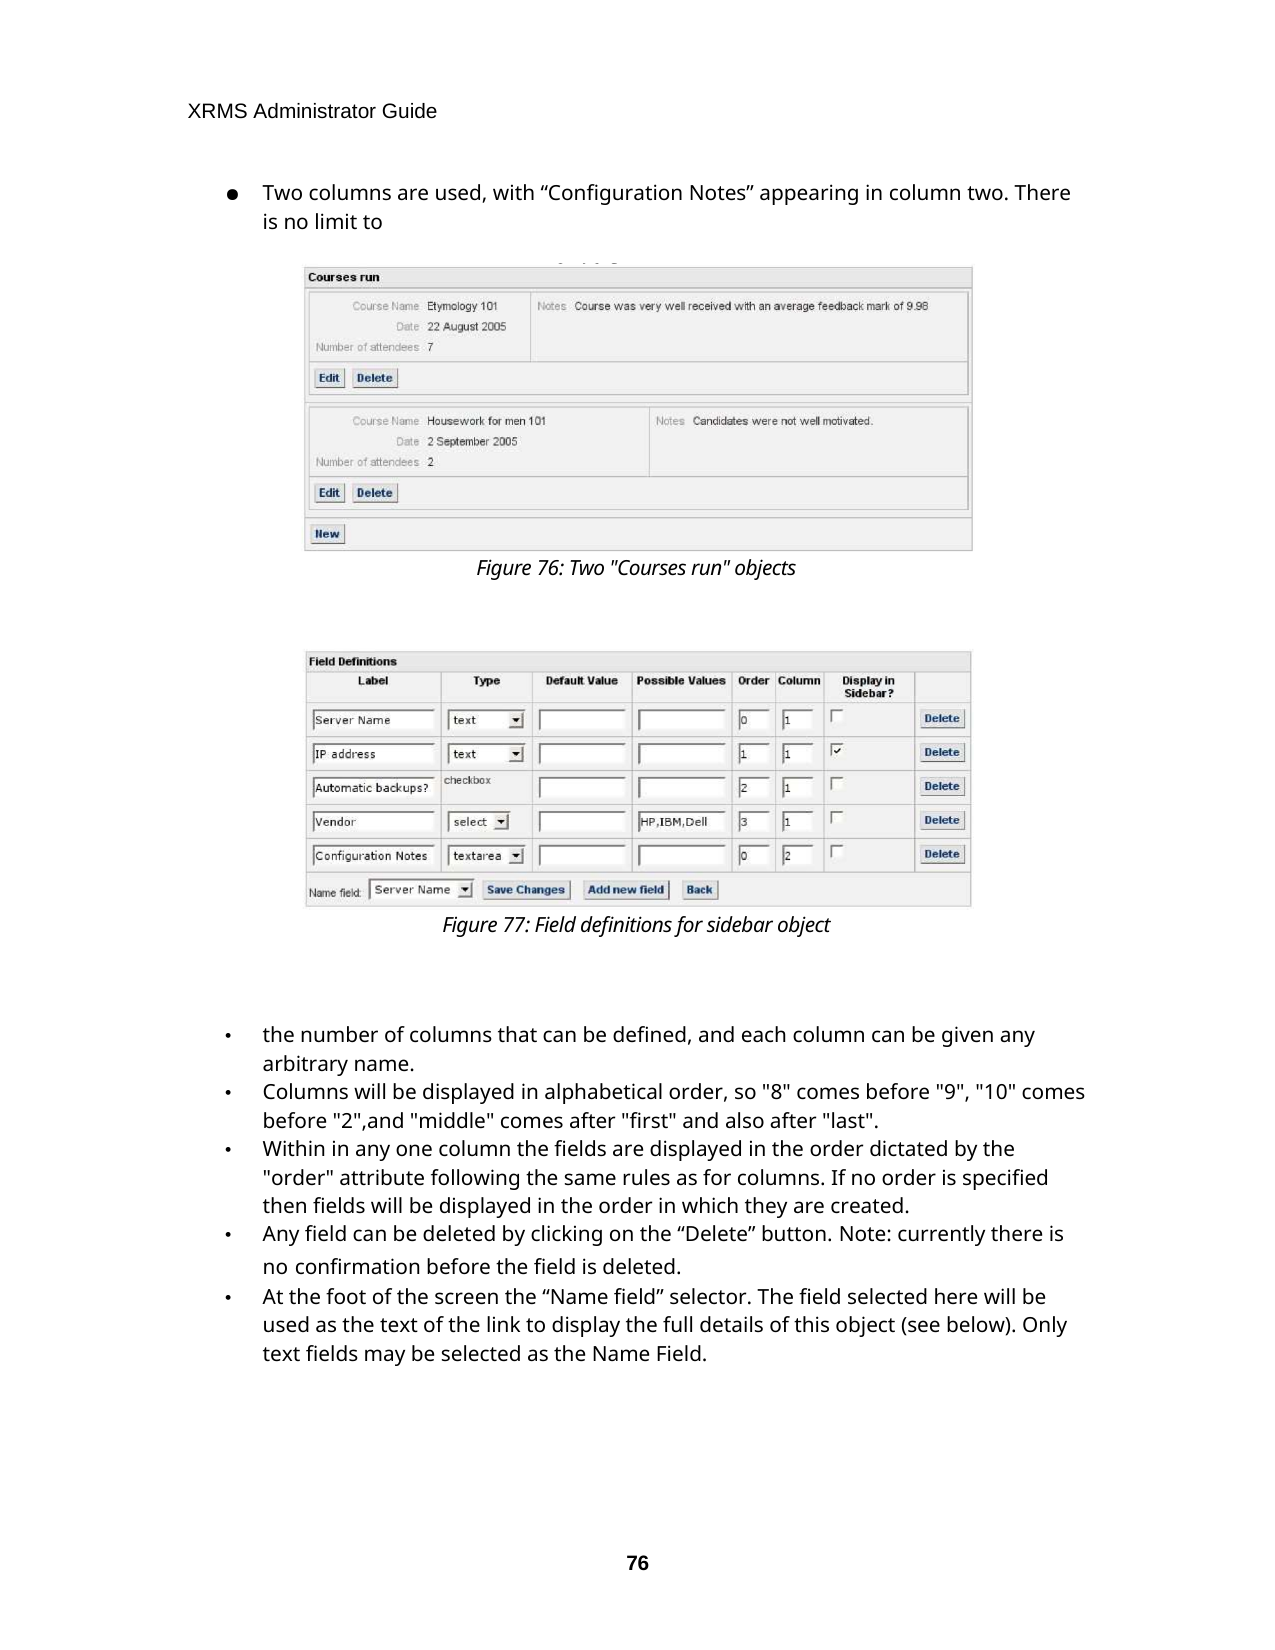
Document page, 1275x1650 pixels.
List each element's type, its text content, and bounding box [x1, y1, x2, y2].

list the number of columns that can be defined, and each column can be given any arbitrary name. [225, 1020, 1087, 1077]
picture [300, 263, 976, 554]
picture [300, 647, 976, 911]
list Columns will be displayed in alphabetical order, so "8" comes before "9", "10" comes before "2",and "middle" comes after "first" and also after "last". [225, 1077, 1087, 1134]
list At the foot of the screen the “Name field” selector. The field selected here will be used as the text of the link to display the full details of this object (see below). Only text fields may be selected as the Name Field. [225, 1282, 1087, 1367]
text Figure 77: Field definitions for sidebar object [187, 911, 1087, 938]
text Figure 76: Two "Courses run" objects [187, 554, 1087, 582]
list Any field can be deleted by clicking on the “Delete” button. Note: currently there is no confirmation before the field is deleted. [225, 1219, 1087, 1282]
list Two columns are used, with “Configuration Notes” appearing in column two. There is no limit to [225, 178, 1087, 235]
list Within in any one column the fields are displayed in the order dictated by the "order" attribute following the same rules as for columns. If no order is specified then fields will be displayed in the order in which they are created. [225, 1134, 1087, 1219]
